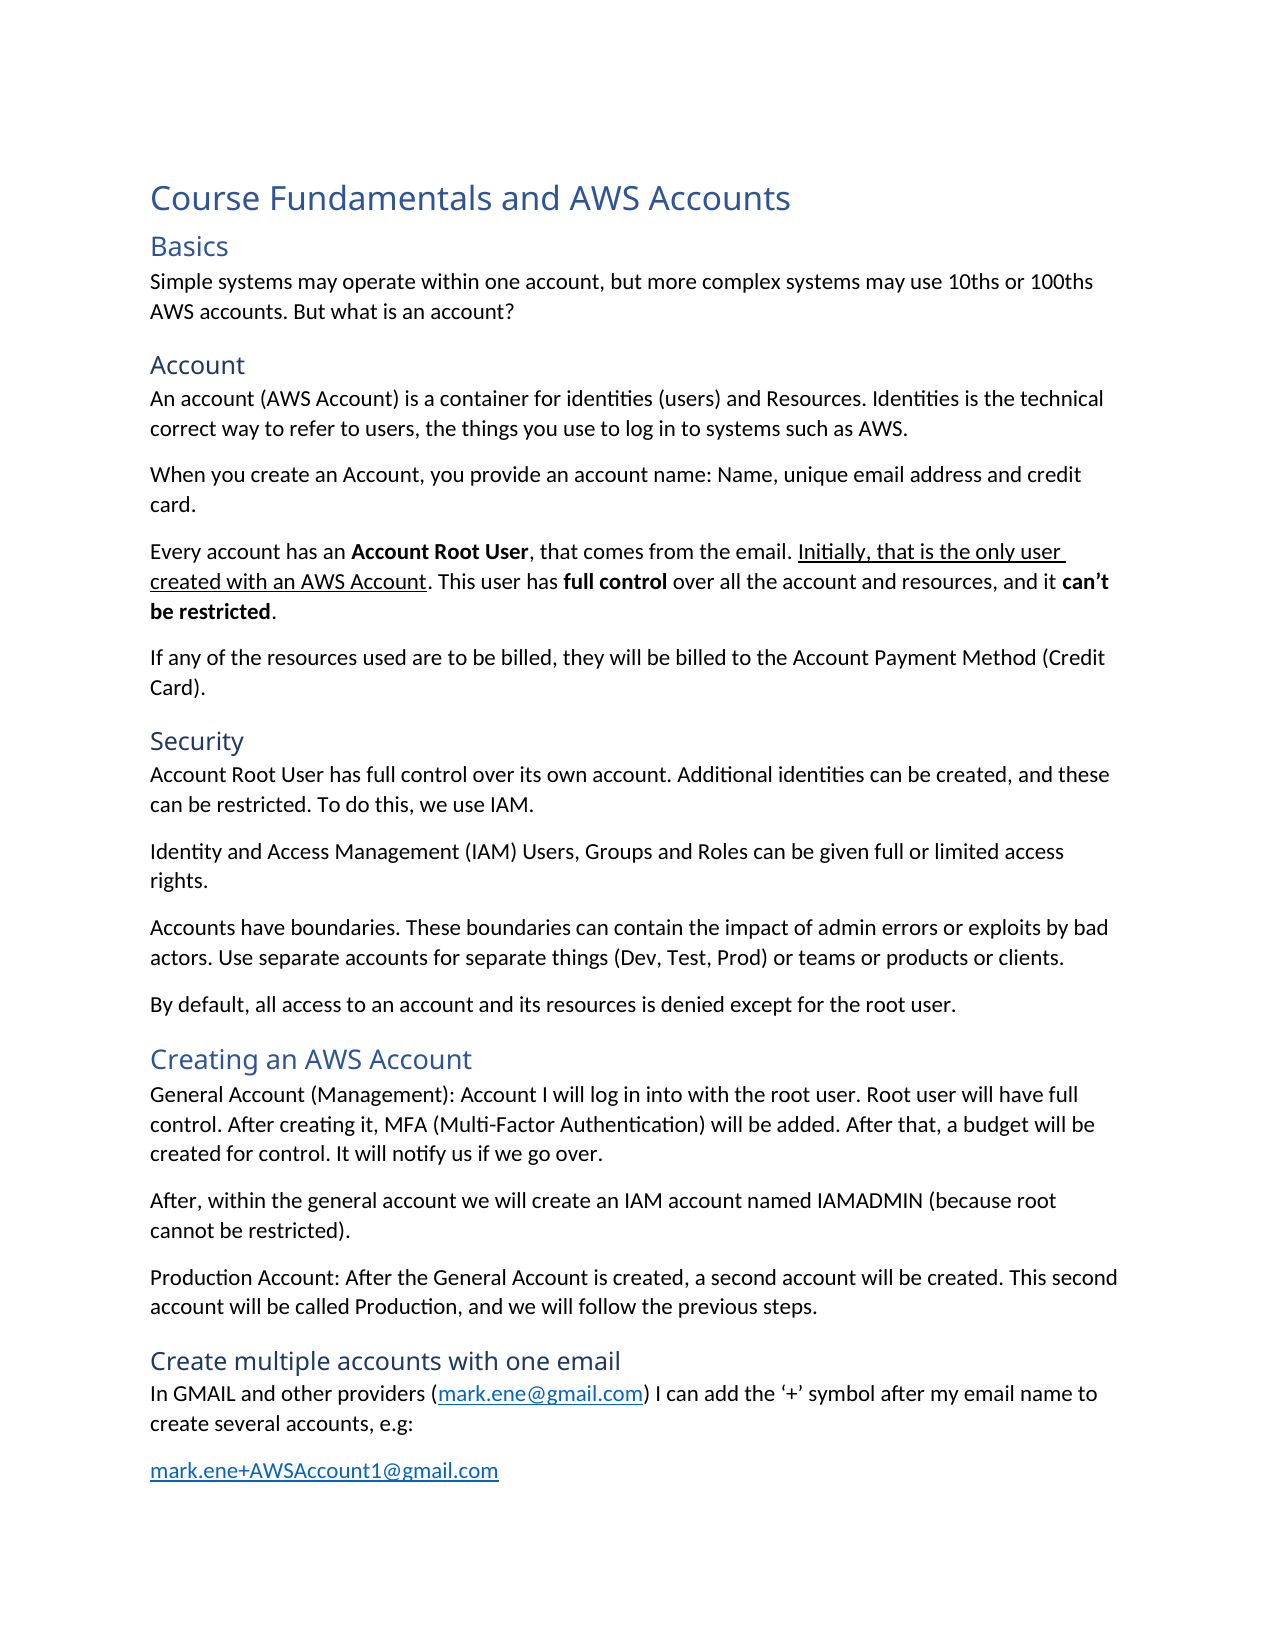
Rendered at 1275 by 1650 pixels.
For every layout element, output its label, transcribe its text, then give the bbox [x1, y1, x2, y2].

subtitle Course Fundamentals and AWS Accounts [150, 175, 1125, 220]
text Production Account: After the General Account is created, a second account will be created. This second account will be called Production, and we will follow the previous steps. [150, 1263, 1125, 1321]
text If any of the resources used are to be billed, they will be billed to the Account Payment Method (Credit Card). [150, 643, 1125, 701]
subtitle Security [150, 724, 1125, 758]
text General Account (Management): Account I will log in into with the root user. Root user will have full control. After creating it, MFA (Multi-Factor Authentication) will be added. After that, a budget will be created for control. It will notify us if we go over. [150, 1080, 1125, 1168]
subtitle Creating an AWS Account [150, 1040, 1125, 1077]
text After, within the general account we will create an IAM account named IAMADMIN (because root cannot be restricted). [150, 1186, 1125, 1244]
text mark.ene+AWSAccount1@gmail.com [150, 1456, 1125, 1484]
subtitle Create multiple accounts with one email [150, 1343, 1125, 1377]
text In GMAIL and other providers (mark.ene@gmail.com) I can add the ‘+’ symbol after my email name to create several accounts, e.g: [150, 1379, 1125, 1437]
text An account (AWS Account) is a container for identities (users) and Resources. Identities is the technical correct way to refer to users, the things you use to log in to systems such as AWS. [150, 384, 1125, 442]
text When you create an Account, you provide an account name: Name, unique email address and credit card. [150, 461, 1125, 518]
text Identity and Access Management (IAM) Users, Groups and Roles can be given full or limited access rights. [150, 837, 1125, 895]
text Accounts have boundaries. These boundaries can contain the impact of admin errors or exploits by bad actors. Use separate accounts for separate things (Dev, Test, Prod) or teams or products or clients. [150, 913, 1125, 971]
text By default, all access to an account and its resources is denied except for the root user. [150, 990, 1125, 1018]
subtitle Basics [150, 228, 1125, 264]
text Account Root User has full control over its own account. Additional identities can be created, and these can be restricted. To do this, we use IAM. [150, 760, 1125, 818]
subtitle Account [150, 348, 1125, 382]
text Every account has an Account Root User, that comes from the email. Initially, that is the only user created with an AWS Account. This user has full control over all the account and resources, and it can’t be restricted. [150, 537, 1125, 625]
text Simple systems may operate within one account, but more complex systems may use 10ths or 100ths AWS accounts. But what is an account? [150, 267, 1125, 325]
